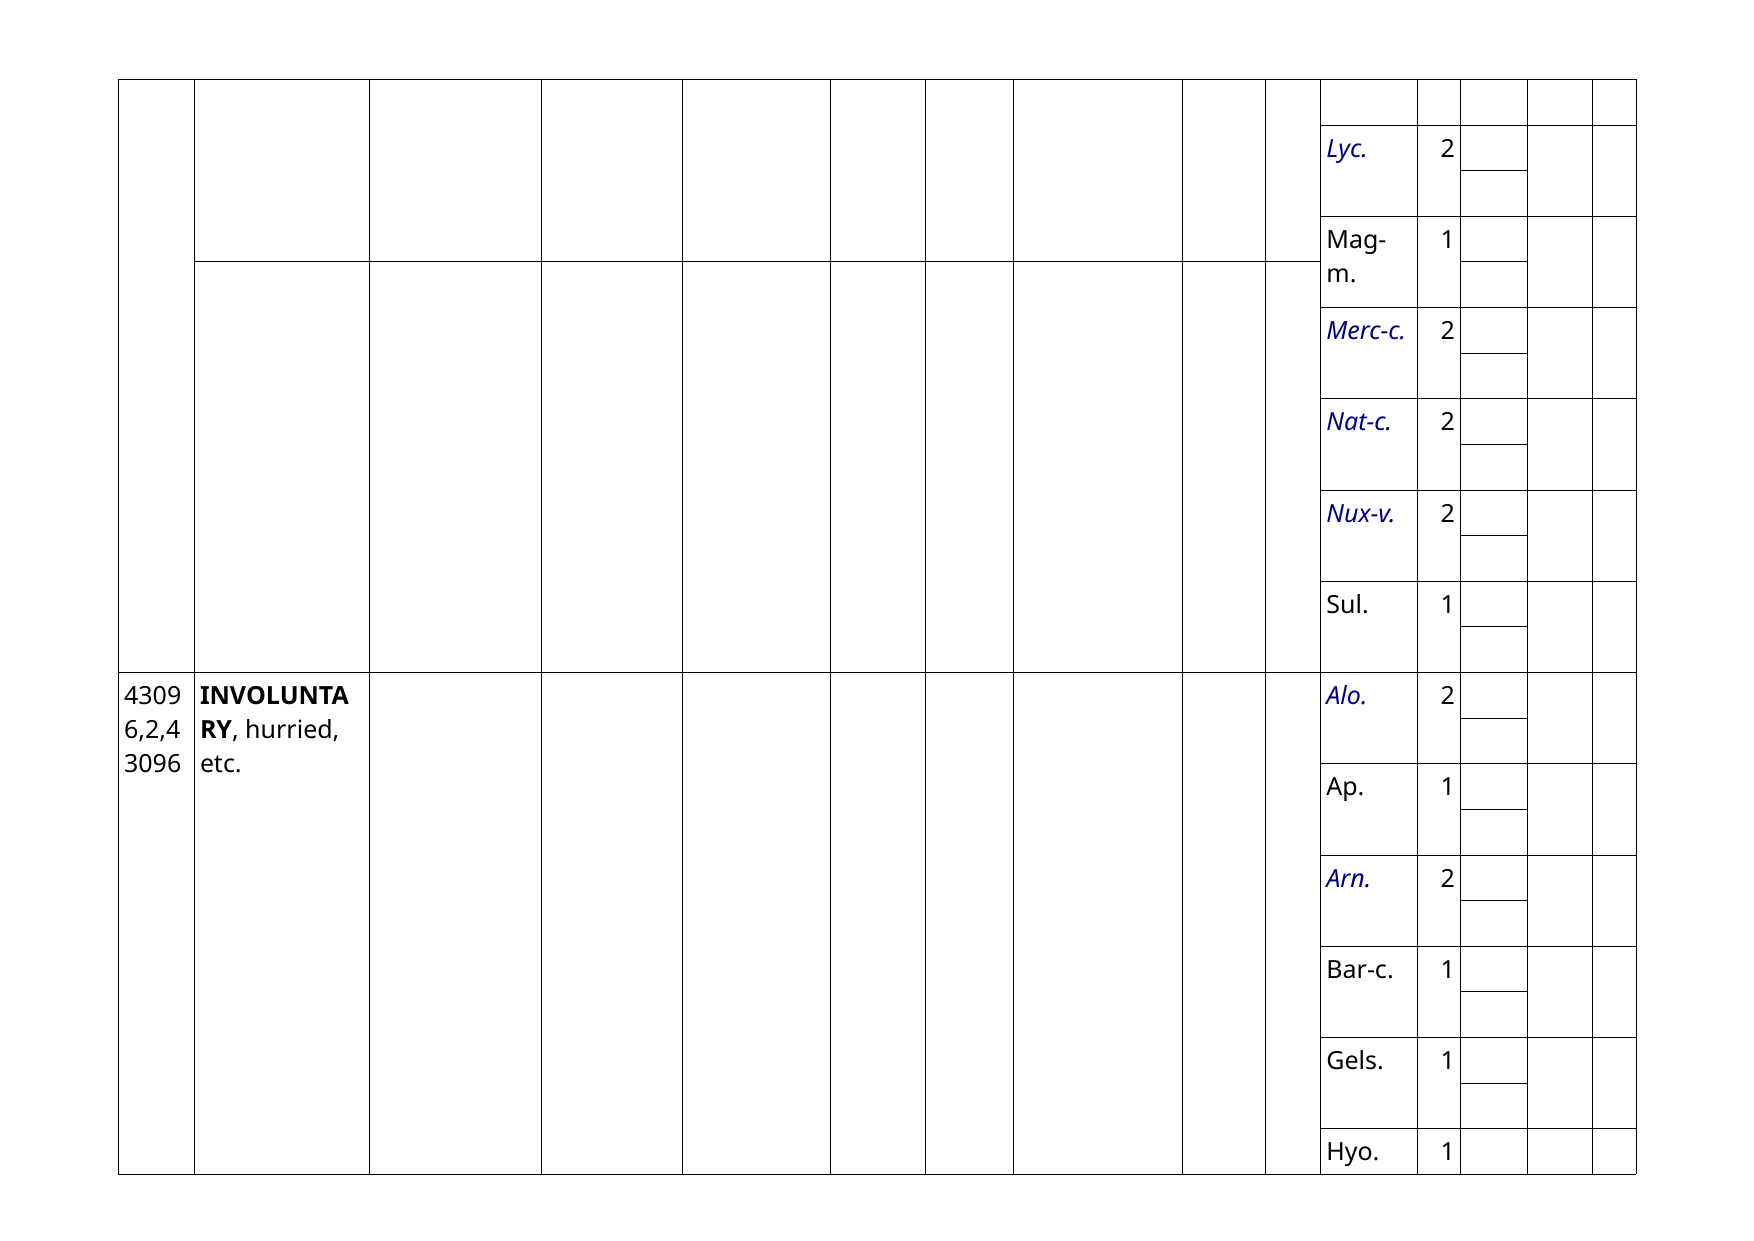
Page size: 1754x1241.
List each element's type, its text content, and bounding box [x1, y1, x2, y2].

table_cell Merc-c. [1321, 308, 1417, 398]
table_cell 43096,2,43096 [119, 673, 194, 1174]
table_cell [1461, 217, 1527, 261]
table_cell [370, 262, 541, 672]
table_cell [119, 80, 194, 672]
table_cell [1461, 810, 1527, 854]
table_cell Arn. [1321, 856, 1417, 946]
table_cell [1593, 856, 1636, 946]
table_cell [1528, 399, 1592, 489]
table_cell [1461, 992, 1527, 1037]
table_cell [1418, 80, 1460, 124]
table_cell [1461, 1129, 1527, 1174]
table_cell [1461, 445, 1527, 489]
table_cell [831, 673, 925, 1174]
table_cell [370, 80, 541, 261]
table_cell [926, 262, 1013, 672]
table_cell [1528, 308, 1592, 398]
table_cell [1461, 171, 1527, 216]
table_cell 1 [1418, 217, 1460, 307]
table_cell 1 [1418, 1038, 1460, 1128]
table_cell [1183, 80, 1265, 261]
table_cell [1593, 1129, 1636, 1174]
table_cell 1 [1418, 947, 1460, 1037]
table_cell [1528, 126, 1592, 216]
table_cell [1266, 262, 1320, 672]
table_cell [1593, 126, 1636, 216]
table_cell [542, 262, 682, 672]
table_cell Nat-c. [1321, 399, 1417, 489]
table_cell [1593, 582, 1636, 672]
table_cell Hyo. [1321, 1129, 1417, 1174]
table_cell [1461, 126, 1527, 170]
table_cell [1528, 80, 1592, 124]
table_cell [926, 673, 1013, 1174]
table_cell [1461, 673, 1527, 718]
table_cell 2 [1418, 491, 1460, 581]
table_cell [1593, 764, 1636, 854]
table_cell [1461, 901, 1527, 946]
table_cell Mag-m. [1321, 217, 1417, 307]
table_cell [1461, 308, 1527, 353]
table_cell Nux-v. [1321, 491, 1417, 581]
table_cell Gels. [1321, 1038, 1417, 1128]
table_cell 1 [1418, 764, 1460, 854]
table_cell [1461, 764, 1527, 809]
table_cell [831, 80, 925, 261]
table_cell [542, 80, 682, 261]
table_cell [1461, 262, 1527, 307]
table_cell Ap. [1321, 764, 1417, 854]
table_cell [1266, 80, 1320, 261]
table_cell 2 [1418, 308, 1460, 398]
table_cell [1014, 673, 1182, 1174]
table_cell [683, 262, 830, 672]
table_cell [831, 262, 925, 672]
table_cell 2 [1418, 399, 1460, 489]
table_cell [1461, 719, 1527, 763]
table_cell [1461, 399, 1527, 444]
table_cell [1528, 217, 1592, 307]
table_cell [1461, 947, 1527, 991]
table_cell [1014, 80, 1182, 261]
table_cell [683, 80, 830, 261]
table_cell [1183, 673, 1265, 1174]
table_cell 2 [1418, 673, 1460, 763]
table_cell [1461, 536, 1527, 581]
table_cell [542, 673, 682, 1174]
table_cell [1528, 1038, 1592, 1128]
table_cell [1593, 947, 1636, 1037]
table_cell [683, 673, 830, 1174]
table_cell [1593, 217, 1636, 307]
table_cell [1266, 673, 1320, 1174]
table_cell [926, 80, 1013, 261]
table_cell [1461, 856, 1527, 900]
table_cell [1461, 582, 1527, 626]
table_cell [1461, 354, 1527, 398]
table_cell 2 [1418, 856, 1460, 946]
table_cell [1321, 80, 1417, 124]
table_cell 1 [1418, 582, 1460, 672]
table_cell [1593, 80, 1636, 124]
table_cell [1593, 673, 1636, 763]
table_cell [1593, 399, 1636, 489]
table_cell [1461, 491, 1527, 535]
table_cell Lyc. [1321, 126, 1417, 216]
table_cell [1461, 627, 1527, 672]
table_cell [1528, 947, 1592, 1037]
table_cell [1593, 491, 1636, 581]
table_cell Bar-c. [1321, 947, 1417, 1037]
table_cell [195, 80, 369, 261]
table_cell [1528, 1129, 1592, 1174]
table_cell [1183, 262, 1265, 672]
table_cell [1461, 1084, 1527, 1128]
table_cell [1528, 764, 1592, 854]
table_cell Sul. [1321, 582, 1417, 672]
table_cell [370, 673, 541, 1174]
table_cell [1014, 262, 1182, 672]
table_cell [1528, 673, 1592, 763]
table_cell involuntary, hurried, etc. [195, 673, 369, 1174]
table_cell 2 [1418, 126, 1460, 216]
table_cell [1461, 80, 1527, 124]
table_cell [1461, 1038, 1527, 1083]
table_cell [1593, 308, 1636, 398]
table_cell [195, 262, 369, 672]
table_cell [1528, 582, 1592, 672]
table_cell [1528, 491, 1592, 581]
table_cell [1593, 1038, 1636, 1128]
table_cell [1528, 856, 1592, 946]
table_cell Alo. [1321, 673, 1417, 763]
table_cell 1 [1418, 1129, 1460, 1174]
